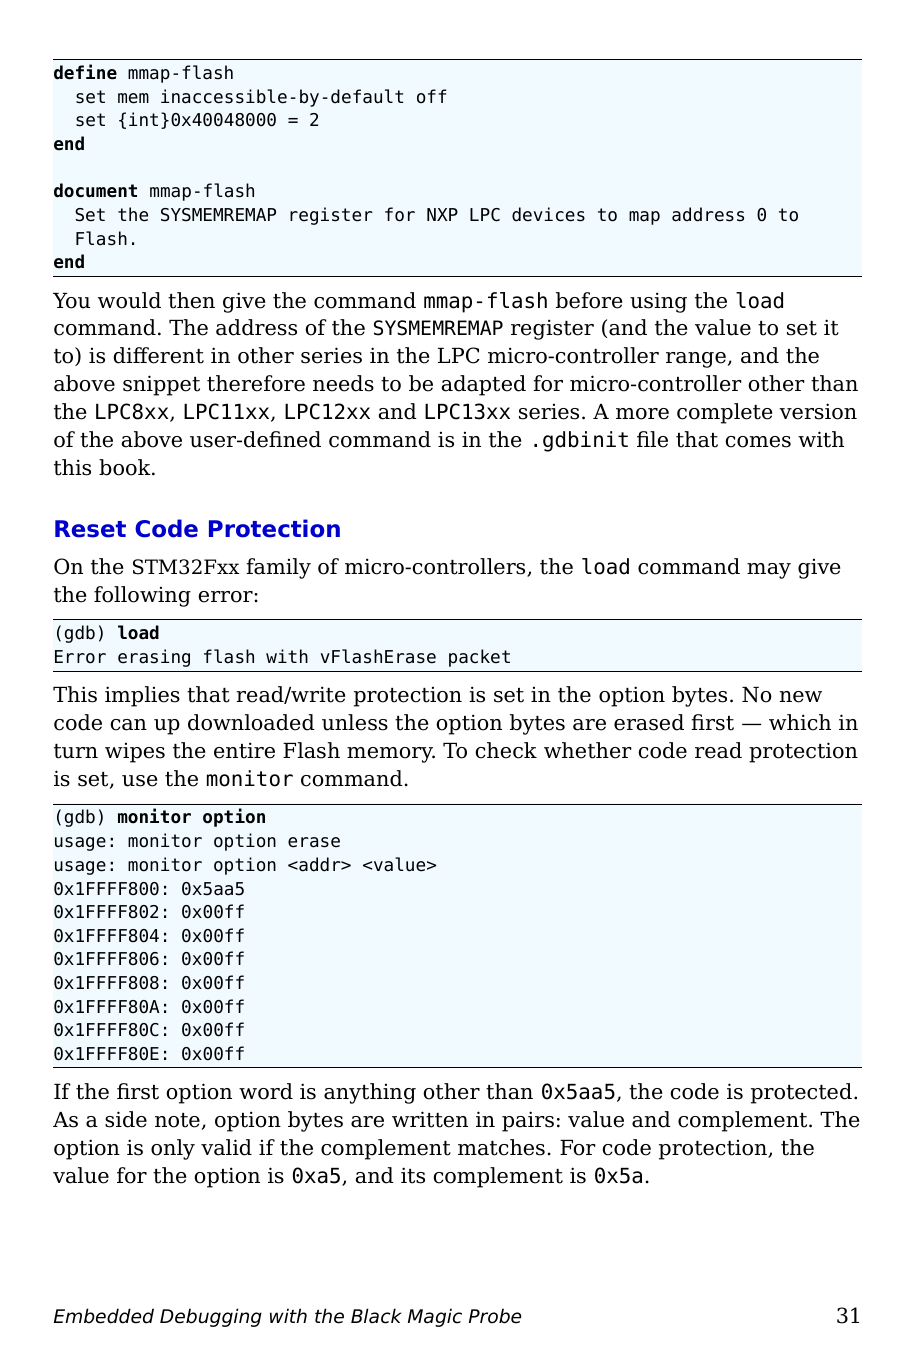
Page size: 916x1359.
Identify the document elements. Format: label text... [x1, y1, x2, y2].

text On the STM32Fxx family of micro-controllers, the load command may give the following error: [53, 555, 862, 607]
text end [53, 130, 862, 154]
text 0x1FFFF80E: 0x00ff [53, 1040, 862, 1067]
text (gdb) monitor option [53, 805, 862, 827]
text set mem inaccessible-by-default off [53, 83, 862, 106]
text 0x1FFFF802: 0x00ff [53, 898, 862, 922]
text end [53, 248, 862, 276]
text 0x1FFFF80C: 0x00ff [53, 1016, 862, 1040]
text set {int}0x40048000 = 2 [53, 106, 862, 130]
text 0x1FFFF80A: 0x00ff [53, 993, 862, 1016]
text Error erasing flash with vFlashErase packet [53, 643, 862, 671]
text usage: monitor option erase [53, 827, 862, 851]
text Set the SYSMEMREMAP register for NXP LPC devices to map address 0 to [53, 201, 862, 224]
text usage: monitor option <addr> <value> [53, 851, 862, 874]
text define mmap-flash [53, 60, 862, 83]
text You would then give the command mmap-flash before using the load command. The address of the SYSMEMREMAP register (and the value to set it to) is different in other series in the LPC micro-controller range, and the above snippet therefore needs to be adapted for micro-controller other than the LPC8xx, LPC11xx, LPC12xx and LPC13xx series. A more complete version of the above user-defined command is in the .gdbinit file that comes with this book. [53, 289, 862, 480]
text 0x1FFFF800: 0x5aa5 [53, 874, 862, 898]
text (gdb) load [53, 620, 862, 643]
text 0x1FFFF808: 0x00ff [53, 969, 862, 993]
text If the first option word is anything other than 0x5aa5, the code is protected. As a side note, option bytes are written in pairs: value and complement. The option is only valid if the complement matches. For code protection, the value for the option is 0xa5, and its complement is 0x5a. [53, 1080, 862, 1188]
text Flash. [53, 224, 862, 248]
subtitle Reset Code Protection [53, 516, 862, 542]
text 0x1FFFF804: 0x00ff [53, 922, 862, 945]
text This implies that read/write protection is set in the option bytes. No new code can up downloaded unless the option bytes are erased first — which in turn wipes the entire Flash memory. To check whether code read protection is set, use the monitor command. [53, 683, 862, 791]
text document mmap-flash [53, 177, 862, 201]
text 0x1FFFF806: 0x00ff [53, 945, 862, 969]
